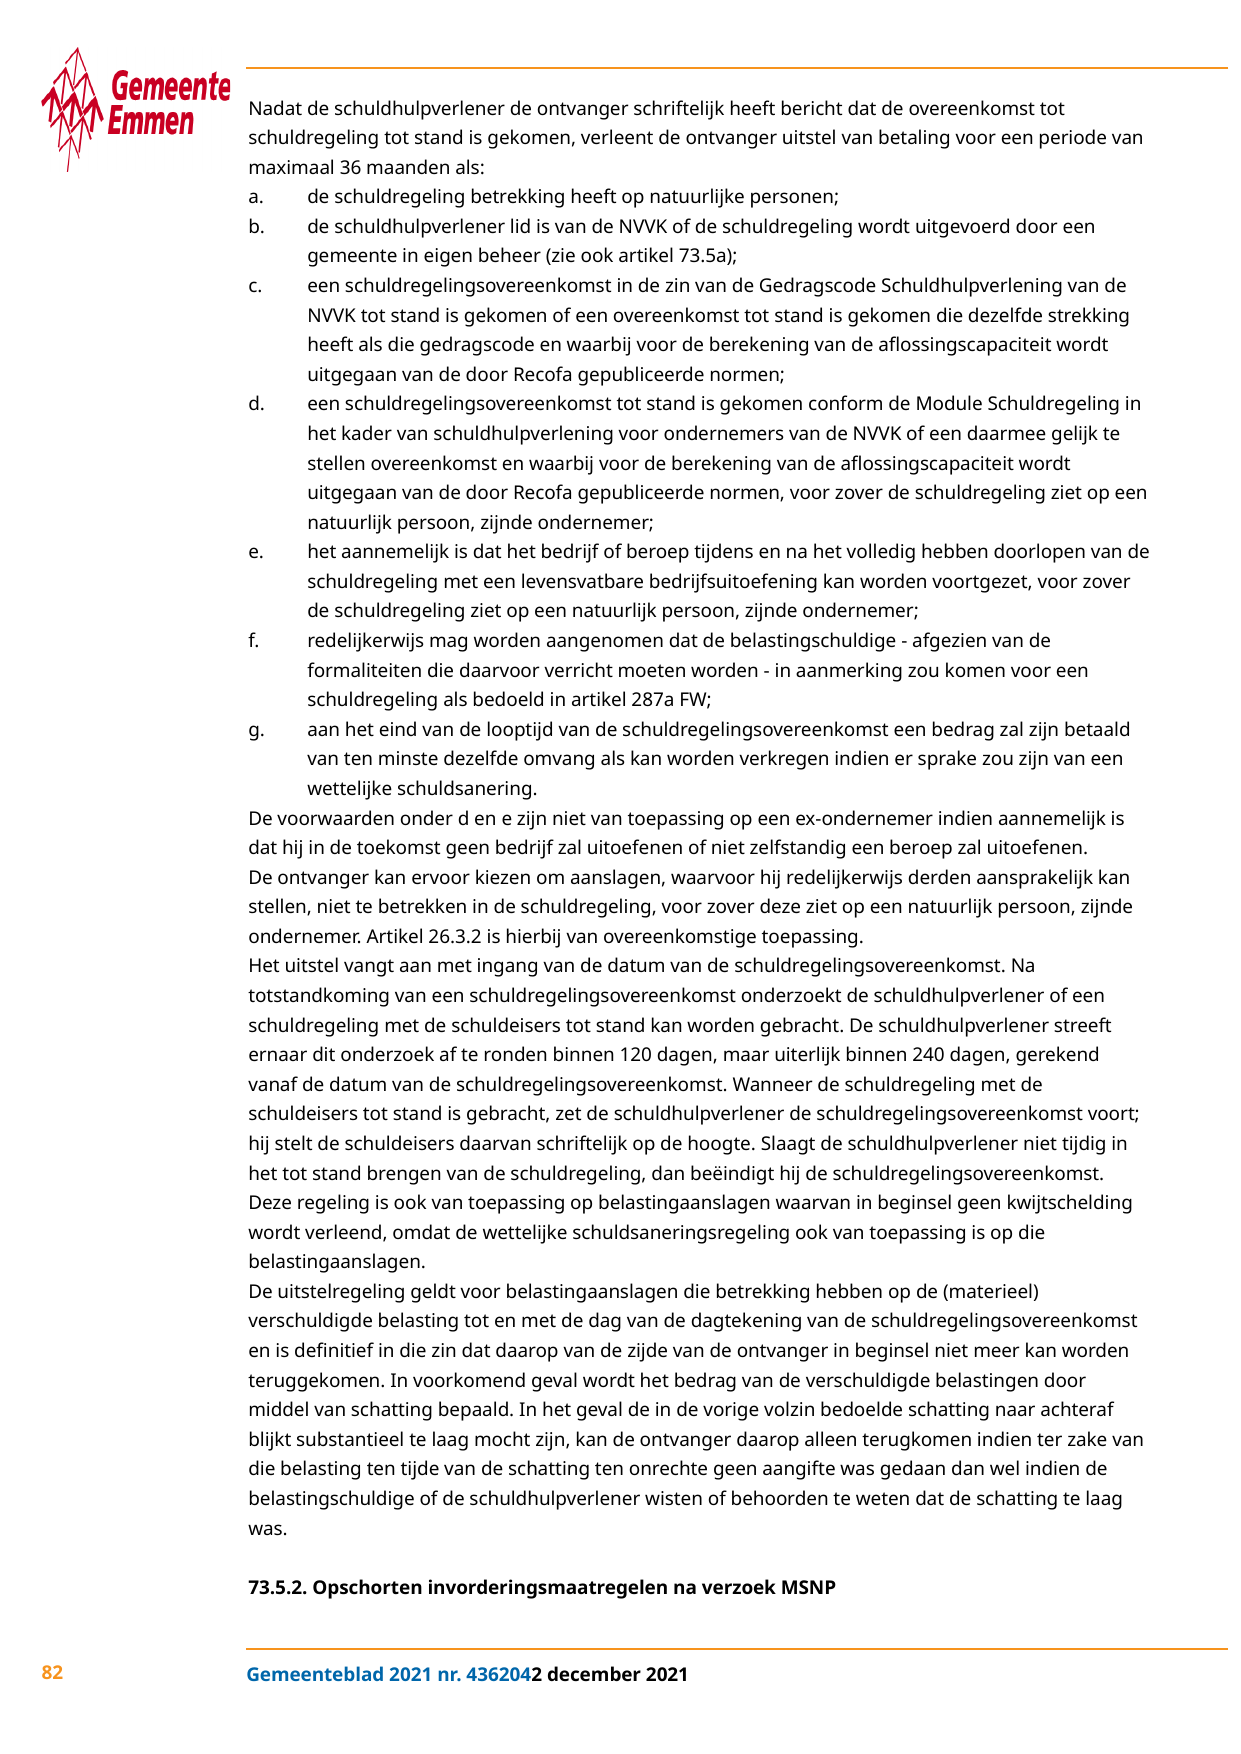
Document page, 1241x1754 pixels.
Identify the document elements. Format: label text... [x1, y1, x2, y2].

list de schuldhulpverlener lid is van de NVVK of de schuldregeling wordt uitgevoerd door een gemeente in eigen beheer (zie ook artikel 73.5a); [248, 213, 1152, 268]
list redelijkerwijs mag worden aangenomen dat de belastingschuldige - afgezien van de formaliteiten die daarvoor verricht moeten worden - in aanmerking zou komen voor een schuldregeling als bedoeld in artikel 287a FW; [248, 627, 1152, 712]
text Het uitstel vangt aan met ingang van de datum van de schuldregelingsovereenkomst. Na totstandkoming van een schuldregelingsovereenkomst onderzoekt de schuldhulpverlener of een schuldregeling met de schuldeisers tot stand kan worden gebracht. De schuldhulpverlener streeft ernaar dit onderzoek af te ronden binnen 120 dagen, maar uiterlijk binnen 240 dagen, gerekend vanaf de datum van de schuldregelingsovereenkomst. Wanneer de schuldregeling met de schuldeisers tot stand is gebracht, zet de schuldhulpverlener de schuldregelingsovereenkomst voort; hij stelt de schuldeisers daarvan schriftelijk op de hoogte. Slaagt de schuldhulpverlener niet tijdig in het tot stand brengen van de schuldregeling, dan beëindigt hij de schuldregelingsovereenkomst. [248, 953, 1152, 1186]
text Nadat de schuldhulpverlener de ontvanger schriftelijk heeft bericht dat de overeenkomst tot schuldregeling tot stand is gekomen, verleent de ontvanger uitstel van betaling voor een periode van maximaal 36 maanden als: [248, 95, 1152, 180]
text 73.5.2. Opschorten invorderingsmaatregelen na verzoek MSNP [248, 1574, 1152, 1600]
text De voorwaarden onder d en e zijn niet van toepassing op een ex-ondernemer indien aannemelijk is dat hij in de toekomst geen bedrijf zal uitoefenen of niet zelfstandig een beroep zal uitoefenen. [248, 805, 1152, 860]
list het aannemelijk is dat het bedrijf of beroep tijdens en na het volledig hebben doorlopen van de schuldregeling met een levensvatbare bedrijfsuitoefening kan worden voortgezet, voor zover de schuldregeling ziet op een natuurlijk persoon, zijnde ondernemer; [248, 538, 1152, 623]
text De uitstelregeling geldt voor belastingaanslagen die betrekking hebben op de (materieel) verschuldigde belasting tot en met de dag van de dagtekening van de schuldregelingsovereenkomst en is definitief in die zin dat daarop van de zijde van de ontvanger in beginsel niet meer kan worden teruggekomen. In voorkomend geval wordt het bedrag van de verschuldigde belastingen door middel van schatting bepaald. In het geval de in de vorige volzin bedoelde schatting naar achteraf blijkt substantieel te laag mocht zijn, kan de ontvanger daarop alleen terugkomen indien ter zake van die belasting ten tijde van de schatting ten onrechte geen aangifte was gedaan dan wel indien de belastingschuldige of de schuldhulpverlener wisten of behoorden te weten dat de schatting te laag was. [248, 1278, 1152, 1541]
list een schuldregelingsovereenkomst tot stand is gekomen conform de Module Schuldregeling in het kader van schuldhulpverlening voor ondernemers van de NVVK of een daarmee gelijk te stellen overeenkomst en waarbij voor de berekening van de aflossingscapaciteit wordt uitgegaan van de door Recofa gepubliceerde normen, voor zover de schuldregeling ziet op een natuurlijk persoon, zijnde ondernemer; [248, 391, 1152, 535]
list aan het eind van de looptijd van de schuldregelingsovereenkomst een bedrag zal zijn betaald van ten minste dezelfde omvang als kan worden verkregen indien er sprake zou zijn van een wettelijke schuldsanering. [248, 716, 1152, 801]
list de schuldregeling betrekking heeft op natuurlijke personen; [248, 183, 1152, 209]
text Deze regeling is ook van toepassing op belastingaanslagen waarvan in beginsel geen kwijtschelding wordt verleend, omdat de wettelijke schuldsaneringsregeling ook van toepassing is op die belastingaanslagen. [248, 1189, 1152, 1274]
list een schuldregelingsovereenkomst in de zin van de Gedragscode Schuldhulpverlening van de NVVK tot stand is gekomen of een overeenkomst tot stand is gekomen die dezelfde strekking heeft als die gedragscode en waarbij voor de berekening van de aflossingscapaciteit wordt uitgegaan van de door Recofa gepubliceerde normen; [248, 272, 1152, 387]
picture [41, 47, 231, 172]
text De ontvanger kan ervoor kiezen om aanslagen, waarvoor hij redelijkerwijs derden aansprakelijk kan stellen, niet te betrekken in de schuldregeling, voor zover deze ziet op een natuurlijk persoon, zijnde ondernemer. Artikel 26.3.2 is hierbij van overeenkomstige toepassing. [248, 864, 1152, 949]
